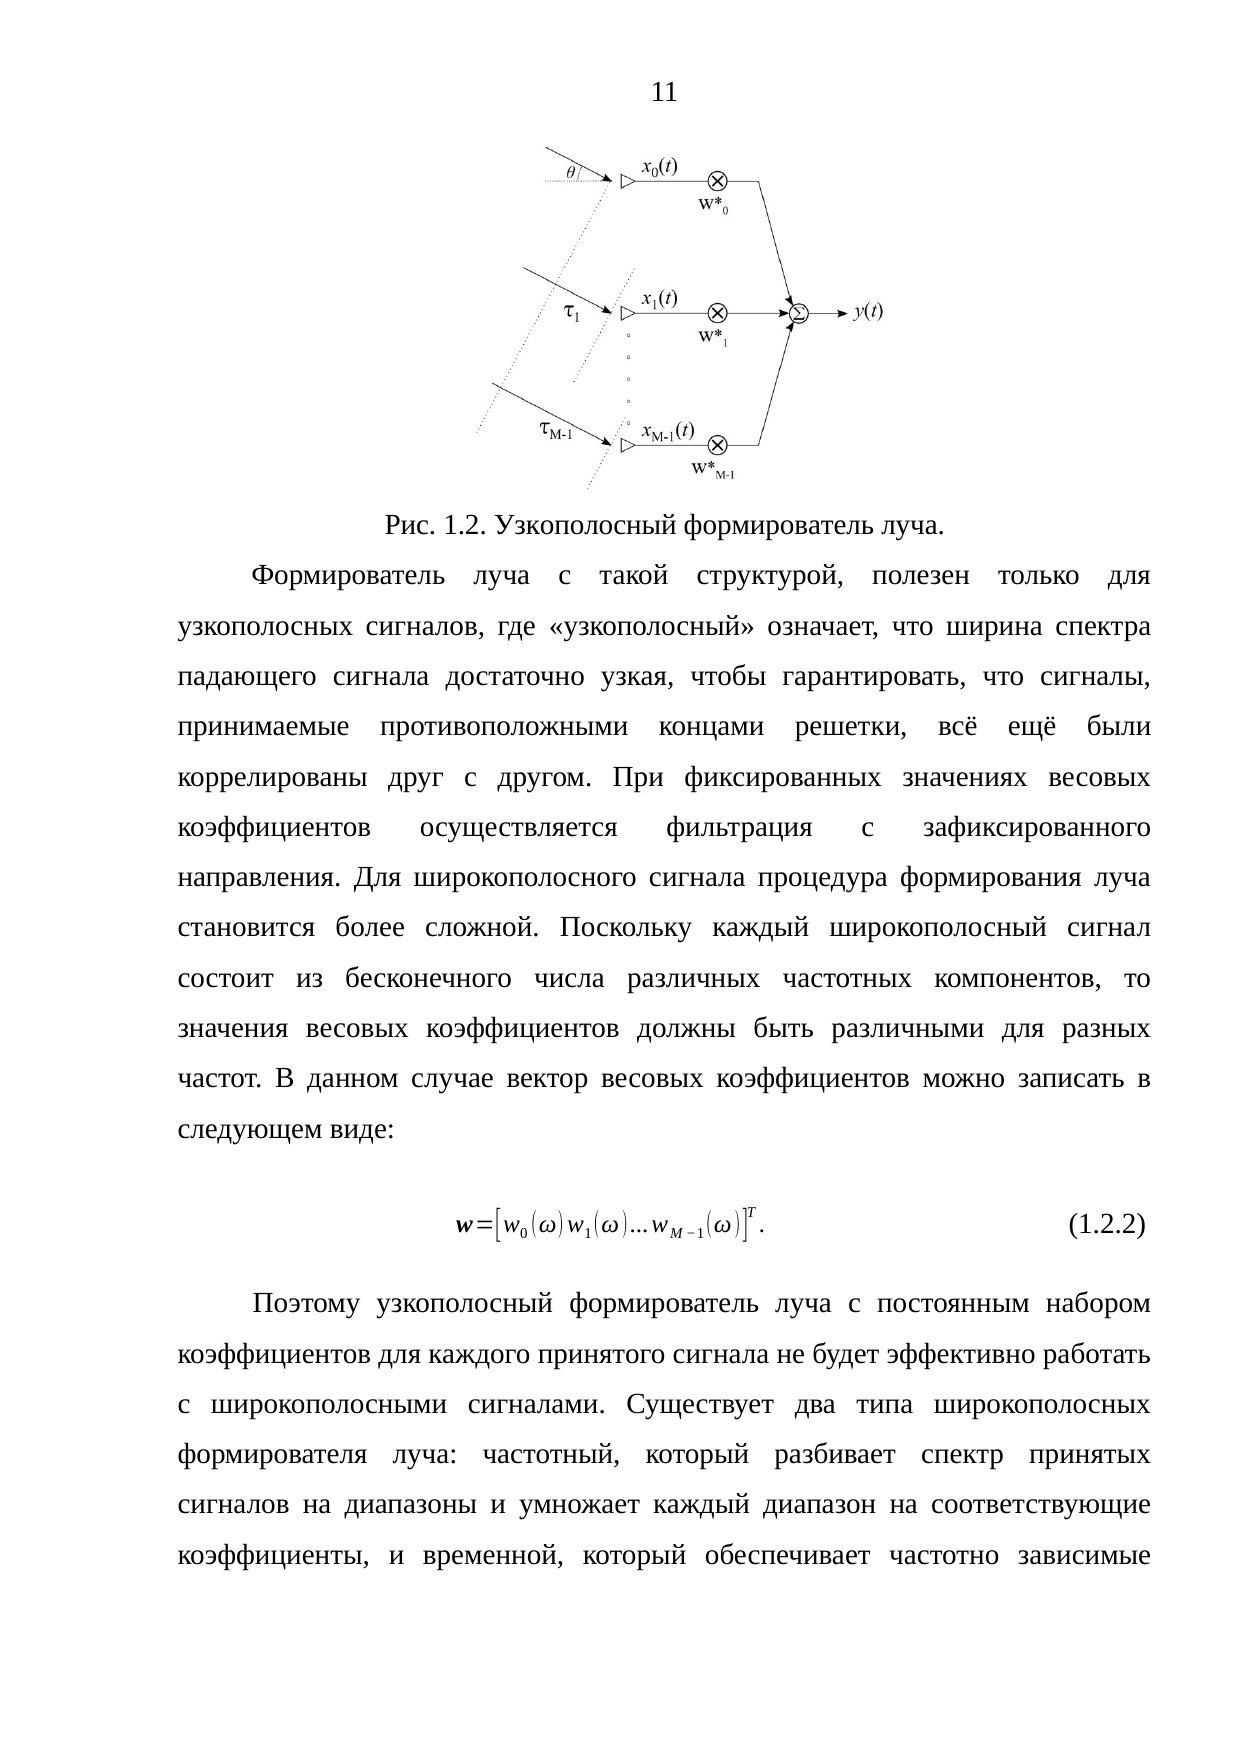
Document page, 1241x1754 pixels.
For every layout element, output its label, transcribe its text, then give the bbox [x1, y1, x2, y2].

text Формирователь луча с такой структурой, полезен только для узкополосных сигналов, где «узкополосный» означает, что ширина спектра падающего сигнала достаточно узкая, чтобы гарантировать, что сигналы, принимаемые противоположными концами решетки, всё ещё были коррелированы друг с другом. При фиксированных значениях весовых коэффициентов осуществляется фильтрация с зафиксированного направления. Для широкополосного сигнала процедура формирования луча становится более сложной. Поскольку каждый широкополосный сигнал состоит из бесконечного числа различных частотных компонентов, то значения весовых коэффициентов должны быть различными для разных частот. В данном случае вектор весовых коэффициентов можно записать в следующем виде: [177, 557, 1152, 1144]
table_header [177, 1197, 1043, 1249]
text Рис. 1.2. Узкополосный формирователь луча. [177, 507, 1152, 541]
text Поэтому узкополосный формирователь луча с постоянным набором коэффициентов для каждого принятого сигнала не будет эффективно работать с широкополосными сигналами. Существует два типа широкополосных формирователя луча: частотный, который разбивает спектр принятых сигналов на диапазоны и умножает каждый диапазон на соответствующие коэффициенты, и временной, который обеспечивает частотно зависимые [177, 1285, 1152, 1571]
picture [443, 147, 886, 491]
table_header (1.2.2) [1043, 1197, 1152, 1249]
